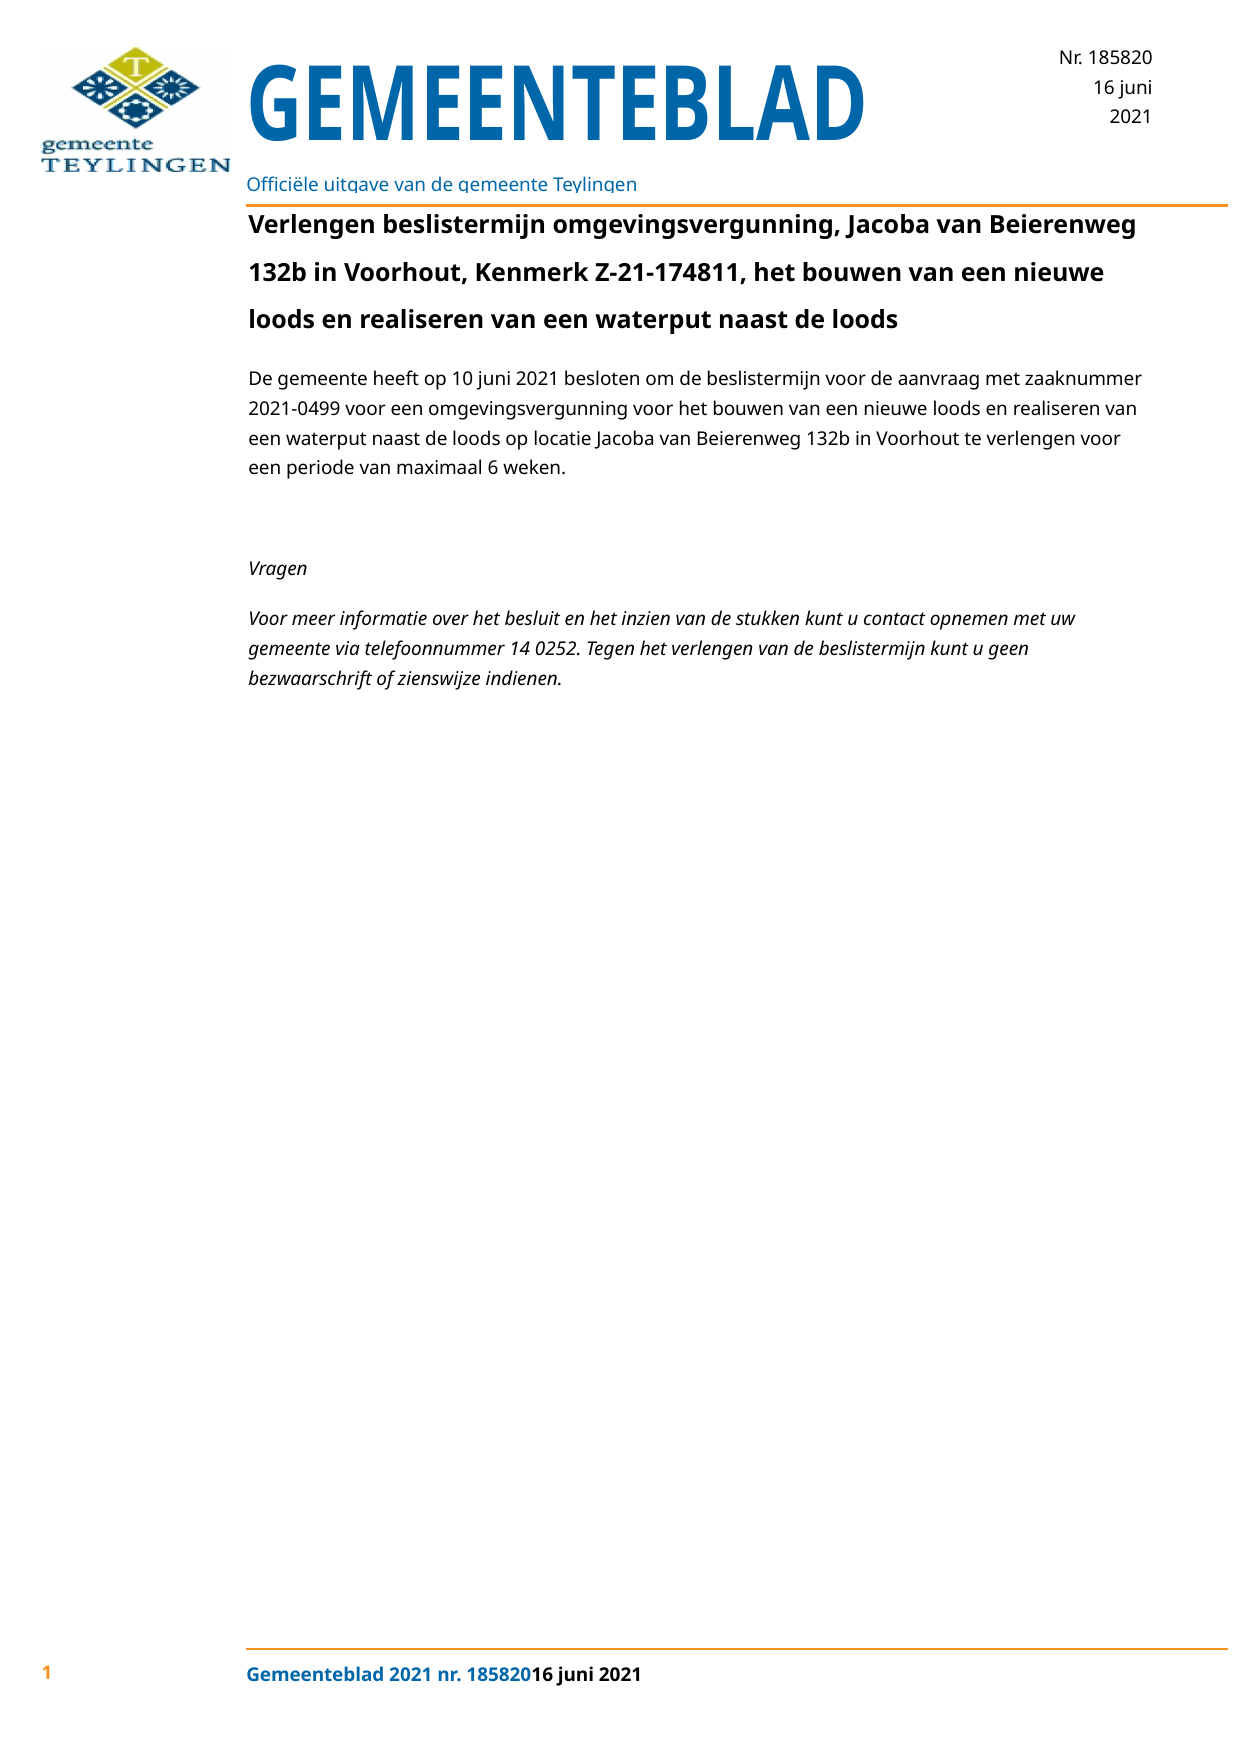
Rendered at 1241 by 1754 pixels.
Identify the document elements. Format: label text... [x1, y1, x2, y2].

picture [41, 47, 231, 172]
text De gemeente heeft op 10 juni 2021 besloten om de beslistermijn voor de aanvraag met zaaknummer 2021-0499 voor een omgevingsvergunning voor het bouwen van een nieuwe loods en realiseren van een waterput naast de loods op locatie Jacoba van Beierenweg 132b in Voorhout te verlengen voor een periode van maximaal 6 weken. [248, 366, 1152, 480]
text Voor meer informatie over het besluit en het inzien van de stukken kunt u contact opnemen met uw gemeente via telefoonnummer 14 0252. Tegen het verlengen van de beslistermijn kunt u geen bezwaarschrift of zienswijze indienen. [248, 606, 1152, 690]
text Vragen [248, 555, 1152, 581]
text Verlengen beslistermijn omgevingsvergunning, Jacoba van Beierenweg 132b in Voorhout, Kenmerk Z-21-174811, het bouwen van een nieuwe loods en realiseren van een waterput naast de loods [248, 207, 1152, 336]
